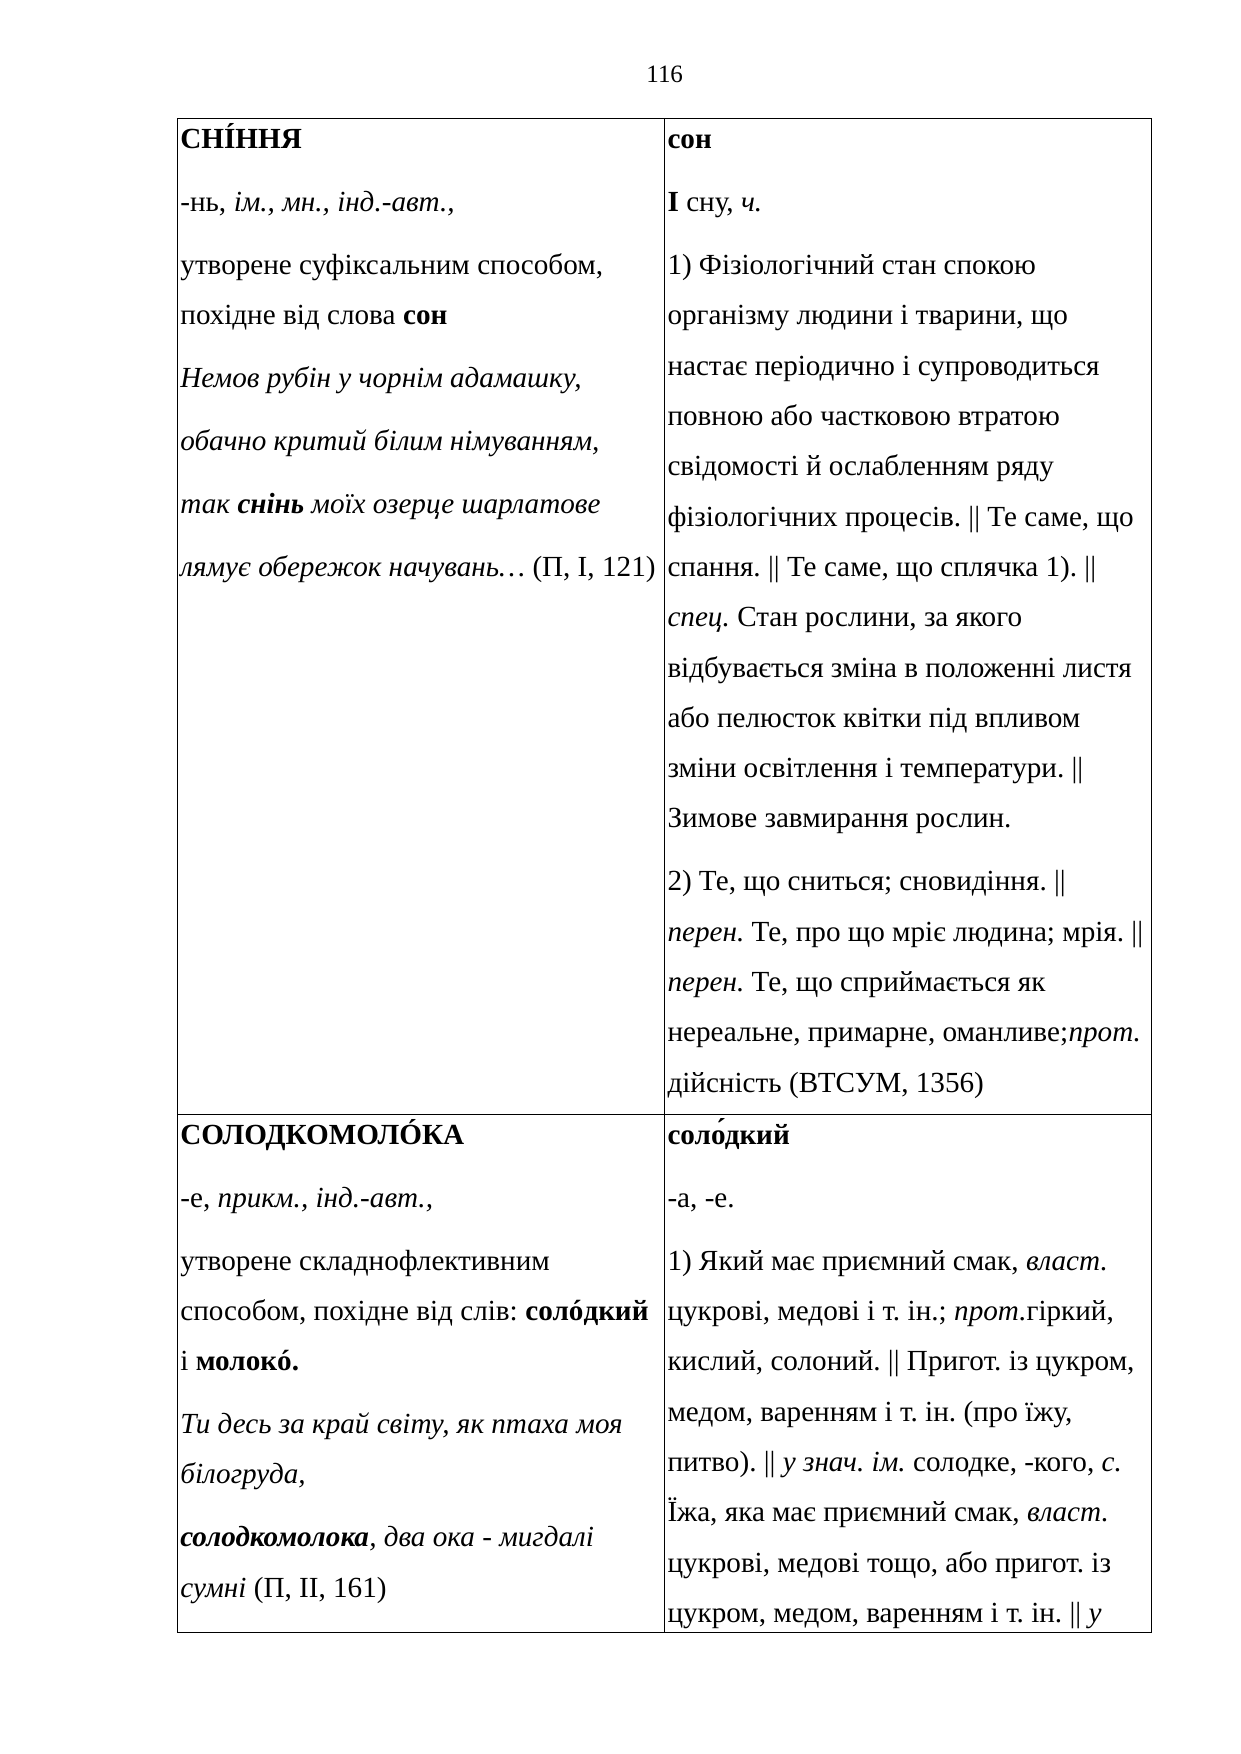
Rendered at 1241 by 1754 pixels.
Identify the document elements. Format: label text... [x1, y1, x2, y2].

table_cell СОЛОДКОМОЛÓКА -е, прикм., інд.-авт., утворене складнофлективним способом, похідне від слів: солóдкий і молокó. Ти десь за край світу, як птаха моя білогруда, солодкомолока, два ока - мигдалі сумні (П, ІІ, 161) [178, 1115, 664, 1632]
table_cell сон I сну, ч. 1) Фізіологічний стан спокою організму людини і тварини, що настає періодично і супроводиться повною або частковою втратою свідомості й ослабленням ряду фізіологічних процесів. || Те саме, що спання. || Те саме, що сплячка 1). || спец. Стан рослини, за якого відбувається зміна в положенні листя або пелюсток квітки під впливом зміни освітлення і температури. || Зимове завмирання рослин. 2) Те, що сниться; сновидіння. || перен. Те, про що мріє людина; мрія. || перен. Те, що сприймається як нереальне, примарне, оманливе;прот. дійсність (ВТСУМ, 1356) [665, 119, 1151, 1114]
table_cell соло́дкий -а, -е. 1) Який має приємний смак, власт. цукрові, медові і т. ін.; прот.гіркий, кислий, солоний. || Пригот. із цукром, медом, варенням і т. ін. (про їжу, питво). || у знач. ім. солодке, -кого, с. Їжа, яка має приємний смак, власт. цукрові, медові тощо, або пригот. із цукром, медом, варенням і т. ін. || у [665, 1115, 1151, 1632]
table_cell СНÍННЯ -нь, ім., мн., інд.-авт., утворене суфіксальним способом, похідне від слова сон Немов рубін у чорнім адамашку, обачно критий білим німуванням, так снінь моїх озерце шарлатове лямує обережок начувань… (П, І, 121) [178, 119, 664, 1114]
